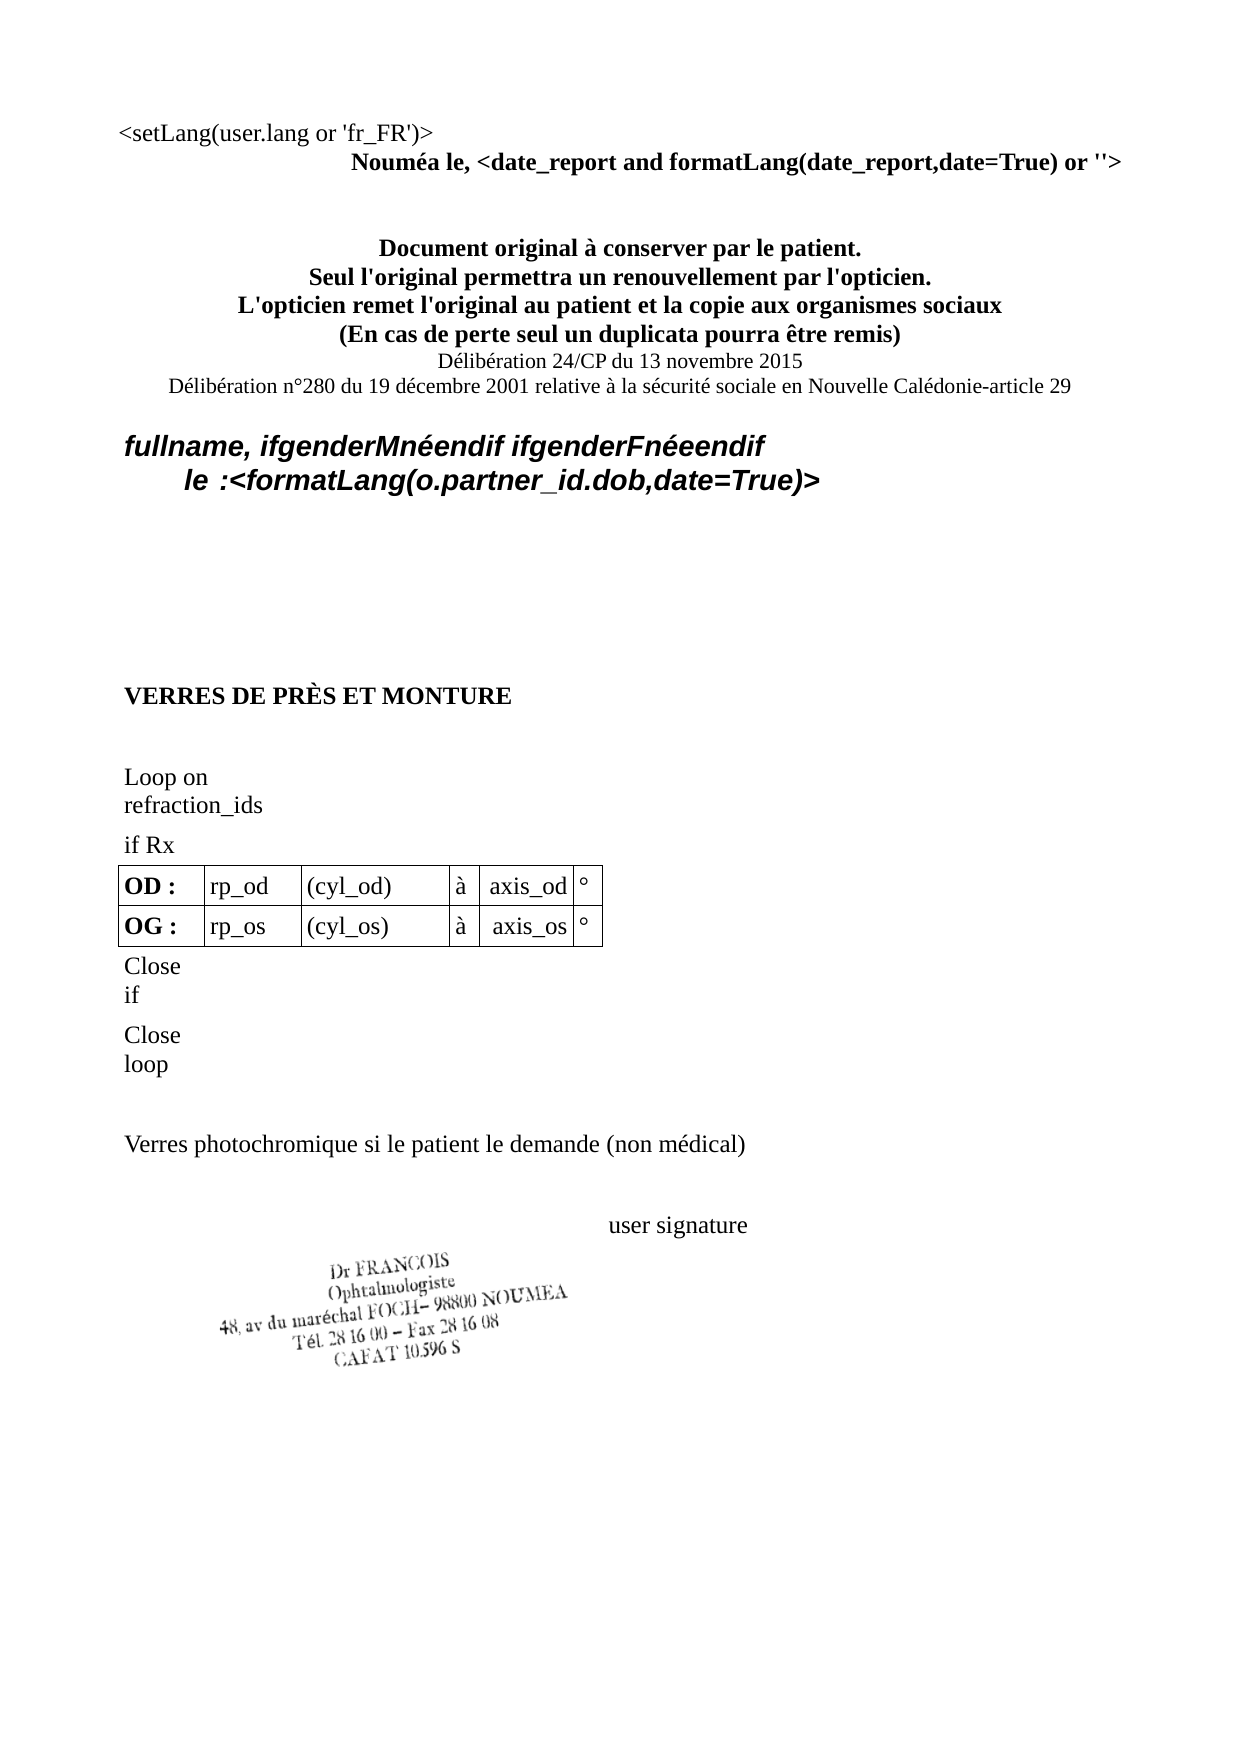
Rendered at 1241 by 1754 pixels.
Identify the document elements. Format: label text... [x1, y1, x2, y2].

table_cell Close loop [118, 1015, 204, 1084]
table_cell [449, 756, 479, 825]
table_cell [603, 1015, 926, 1084]
table_cell ° [574, 906, 602, 946]
table_cell [603, 865, 926, 905]
table_cell rp_os [205, 906, 301, 946]
table_header fullname, ifgenderMnéendif ifgenderFnéeendif le :<formatLang(o.partner_id.dob,date=True)> [118, 399, 926, 514]
table_cell [479, 1015, 573, 1084]
table_cell [449, 515, 479, 555]
table_cell if Rx [118, 825, 301, 865]
table_cell [573, 555, 602, 595]
table_cell [118, 635, 301, 675]
table_cell [603, 635, 926, 675]
text Nouméa le, <date_report and formatLang(date_report,date=True) or ''> [118, 147, 1122, 176]
table_cell (cyl_os) [302, 906, 449, 946]
table_cell [479, 825, 573, 865]
table_cell [603, 555, 926, 595]
table_cell [449, 1204, 479, 1244]
table_cell [301, 1015, 449, 1084]
table_cell [573, 756, 602, 825]
table_cell [603, 756, 926, 825]
table_cell [118, 716, 926, 756]
table_cell [301, 825, 449, 865]
table_cell [118, 1164, 926, 1204]
table_cell [449, 1084, 479, 1124]
table_cell [573, 1084, 602, 1124]
table_cell [449, 635, 479, 675]
table_cell [573, 947, 602, 1015]
table_cell [479, 756, 573, 825]
table_cell OD : [119, 866, 204, 905]
text <setLang(user.lang or 'fr_FR')> [118, 118, 1122, 147]
picture [219, 1252, 568, 1367]
table_cell à [450, 866, 479, 905]
table_cell [479, 1204, 573, 1244]
table_cell [301, 947, 449, 1015]
table_cell [301, 635, 449, 675]
table_cell [449, 1015, 479, 1084]
table_cell Verres photochromique si le patient le demande (non médical) [118, 1124, 926, 1164]
table_cell [573, 1204, 602, 1244]
table_cell user signature [603, 1204, 926, 1244]
table_cell [603, 515, 926, 555]
table_cell axis_od [480, 866, 573, 905]
table_cell [118, 1084, 204, 1124]
table_cell VERRES DE PRÈS ET MONTURE [118, 675, 926, 716]
table_cell rp_od [205, 866, 301, 905]
table_cell [479, 515, 573, 555]
table_cell [301, 555, 449, 595]
table_cell [573, 515, 602, 555]
table_cell [301, 1084, 449, 1124]
table_cell [204, 1204, 301, 1244]
table_cell [603, 946, 926, 1015]
table_cell [118, 555, 301, 595]
table_cell [603, 825, 926, 865]
table_cell [204, 1015, 301, 1084]
table_cell (cyl_od) [302, 866, 449, 905]
table_cell [573, 635, 602, 675]
table_cell [118, 1204, 204, 1244]
table_cell [479, 947, 573, 1015]
table_cell [603, 905, 926, 946]
table_cell [573, 595, 602, 635]
table_cell [603, 1084, 926, 1124]
table_cell [118, 595, 301, 635]
table_cell [573, 825, 602, 865]
table_cell [449, 825, 479, 865]
table_cell ° [574, 866, 602, 905]
table_cell [118, 515, 449, 555]
table_cell [204, 947, 301, 1015]
table_cell [573, 1015, 602, 1084]
table_cell à [450, 906, 479, 946]
text Document original à conserver par le patient. Seul l'original permettra un renouvellement par l'opticien. L'opticien remet l'original au patient et la copie aux organismes sociaux (En cas de perte seul un duplicata pourra être remis) Délibération 24/CP du 13 novembre 2015 Délibération n°280 du 19 décembre 2001 relative à la sécurité sociale en Nouvelle Calédonie-article 29 [118, 233, 1122, 398]
table_cell [301, 595, 449, 635]
table_cell [479, 595, 573, 635]
table_cell axis_os [480, 906, 573, 946]
table_cell [449, 555, 479, 595]
table_cell [479, 1084, 573, 1124]
table_cell [603, 595, 926, 635]
table_cell [204, 1084, 301, 1124]
table_cell OG : [119, 906, 204, 946]
table_cell [449, 595, 479, 635]
table_cell [449, 947, 479, 1015]
table_cell [301, 1204, 449, 1244]
table_cell [301, 756, 449, 825]
table_cell Close if [118, 947, 204, 1015]
table_cell Loop on refraction_ids [118, 756, 301, 825]
table_cell [479, 555, 573, 595]
table_cell [479, 635, 573, 675]
